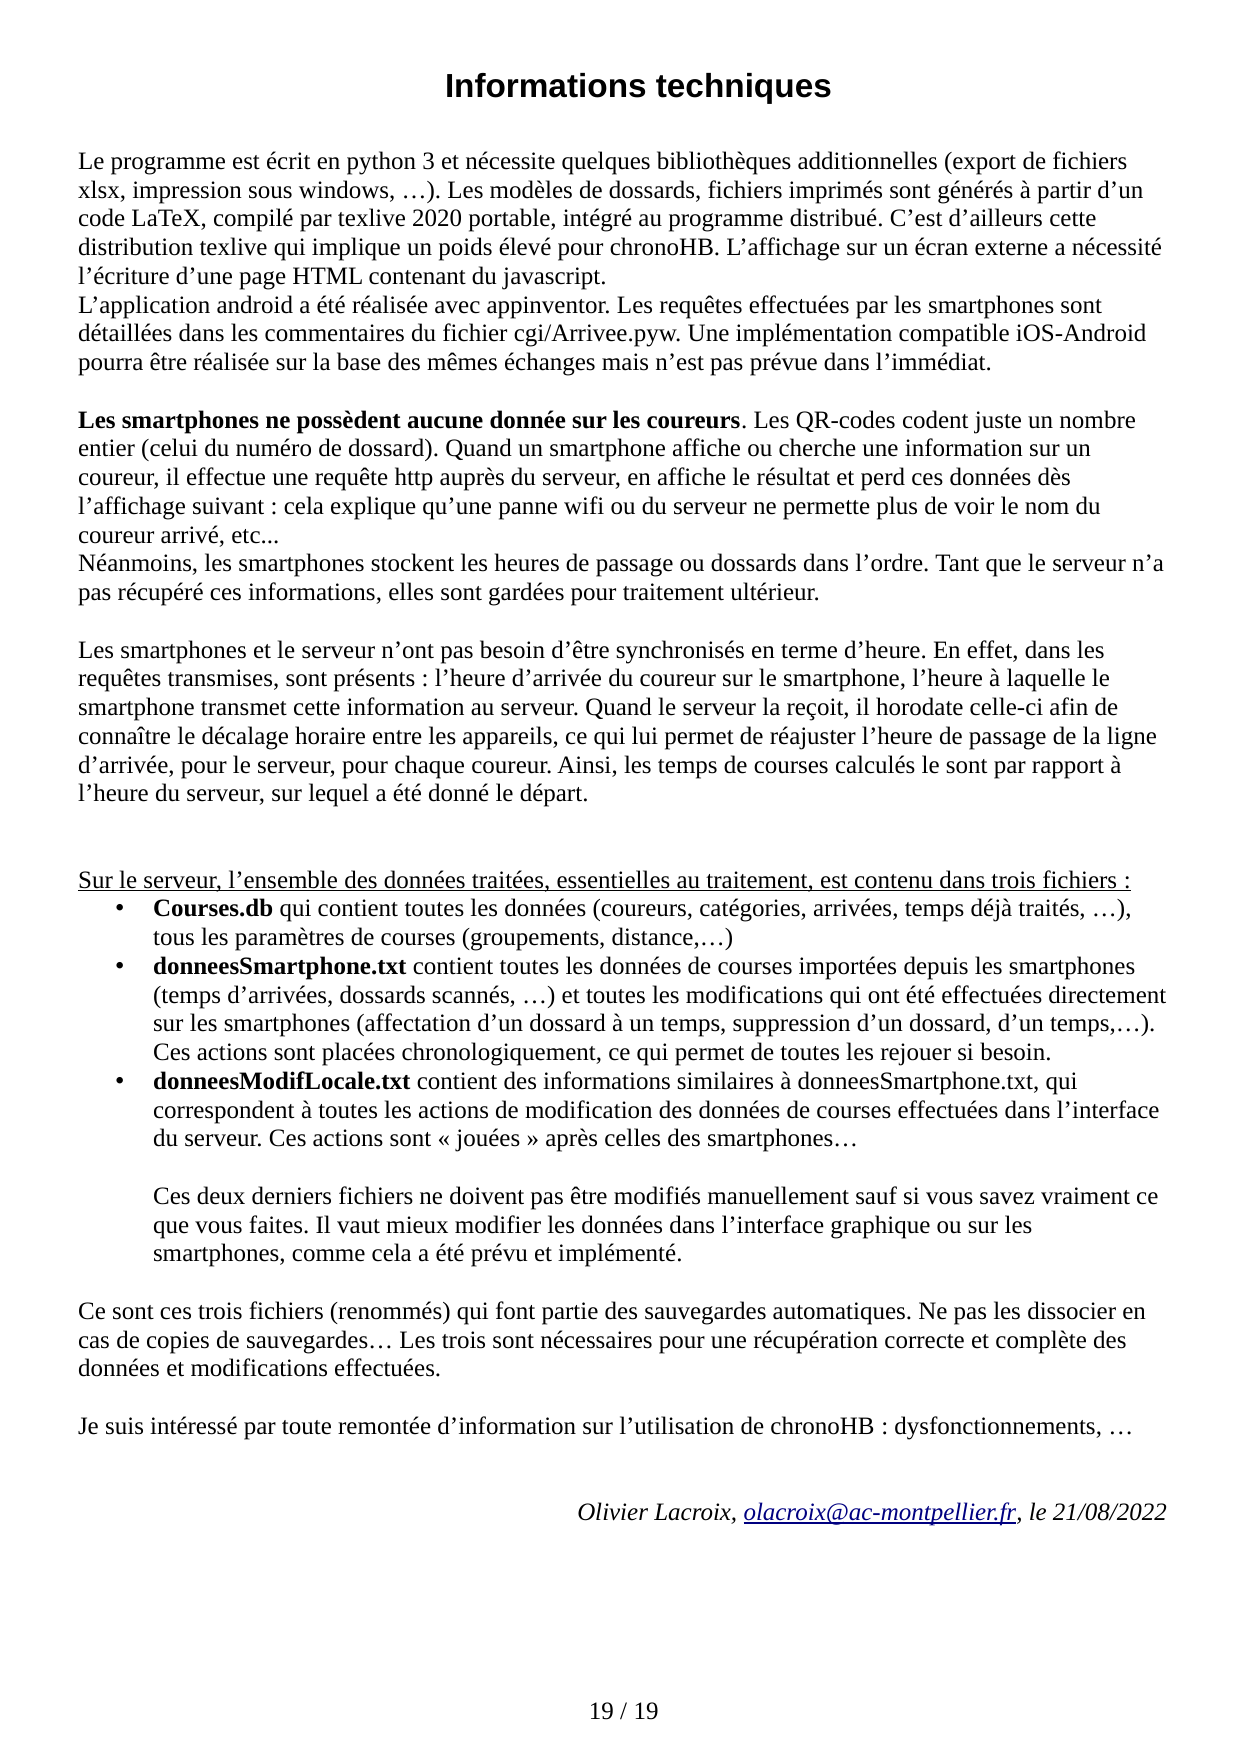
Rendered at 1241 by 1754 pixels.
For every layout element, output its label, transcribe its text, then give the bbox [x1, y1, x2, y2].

list Courses.db qui contient toutes les données (coureurs, catégories, arrivées, temps déjà traités, …), tous les paramètres de courses (groupements, distance,…) [115, 893, 1169, 951]
text L’application android a été réalisée avec appinventor. Les requêtes effectuées par les smartphones sont détaillées dans les commentaires du fichier cgi/Arrivee.pyw. Une implémentation compatible iOS-Android pourra être réalisée sur la base des mêmes échanges mais n’est pas prévue dans l’immédiat. [78, 290, 1169, 376]
text Le programme est écrit en python 3 et nécessite quelques bibliothèques additionnelles (export de fichiers xlsx, impression sous windows, …). Les modèles de dossards, fichiers imprimés sont générés à partir d’un code LaTeX, compilé par texlive 2020 portable, intégré au programme distribué. C’est d’ailleurs cette distribution texlive qui implique un poids élevé pour chronoHB. L’affichage sur un écran externe a nécessité l’écriture d’une page HTML contenant du javascript. [78, 146, 1169, 290]
text Sur le serveur, l’ensemble des données traitées, essentielles au traitement, est contenu dans trois fichiers : [78, 865, 1169, 893]
text Néanmoins, les smartphones stockent les heures de passage ou dossards dans l’ordre. Tant que le serveur n’a pas récupéré ces informations, elles sont gardées pour traitement ultérieur. [78, 548, 1169, 606]
text Les smartphones et le serveur n’ont pas besoin d’être synchronisés en terme d’heure. En effet, dans les requêtes transmises, sont présents : l’heure d’arrivée du coureur sur le smartphone, l’heure à laquelle le smartphone transmet cette information au serveur. Quand le serveur la reçoit, il horodate celle-ci afin de connaître le décalage horaire entre les appareils, ce qui lui permet de réajuster l’heure de passage de la ligne d’arrivée, pour le serveur, pour chaque coureur. Ainsi, les temps de courses calculés le sont par rapport à l’heure du serveur, sur lequel a été donné le départ. [78, 635, 1169, 807]
text Je suis intéressé par toute remontée d’information sur l’utilisation de chronoHB : dysfonctionnements, … [78, 1411, 1169, 1440]
subtitle Informations techniques [107, 66, 1169, 105]
text Olivier Lacroix, olacroix@ac-montpellier.fr, le 21/08/2022 [78, 1497, 1169, 1526]
list donneesSmartphone.txt contient toutes les données de courses importées depuis les smartphones (temps d’arrivées, dossards scannés, …) et toutes les modifications qui ont été effectuées directement sur les smartphones (affectation d’un dossard à un temps, suppression d’un dossard, d’un temps,…). Ces actions sont placées chronologiquement, ce qui permet de toutes les rejouer si besoin. [115, 951, 1169, 1066]
text Les smartphones ne possèdent aucune donnée sur les coureurs. Les QR-codes codent juste un nombre entier (celui du numéro de dossard). Quand un smartphone affiche ou cherche une information sur un coureur, il effectue une requête http auprès du serveur, en affiche le résultat et perd ces données dès l’affichage suivant : cela explique qu’une panne wifi ou du serveur ne permette plus de voir le nom du coureur arrivé, etc... [78, 405, 1169, 548]
text Ce sont ces trois fichiers (renommés) qui font partie des sauvegardes automatiques. Ne pas les dissocier en cas de copies de sauvegardes… Les trois sont nécessaires pour une récupération correcte et complète des données et modifications effectuées. [78, 1296, 1169, 1382]
list donneesModifLocale.txt contient des informations similaires à donneesSmartphone.txt, qui correspondent à toutes les actions de modification des données de courses effectuées dans l’interface du serveur. Ces actions sont « jouées » après celles des smartphones… Ces deux derniers fichiers ne doivent pas être modifiés manuellement sauf si vous savez vraiment ce que vous faites. Il vaut mieux modifier les données dans l’interface graphique ou sur les smartphones, comme cela a été prévu et implémenté. [115, 1066, 1169, 1267]
